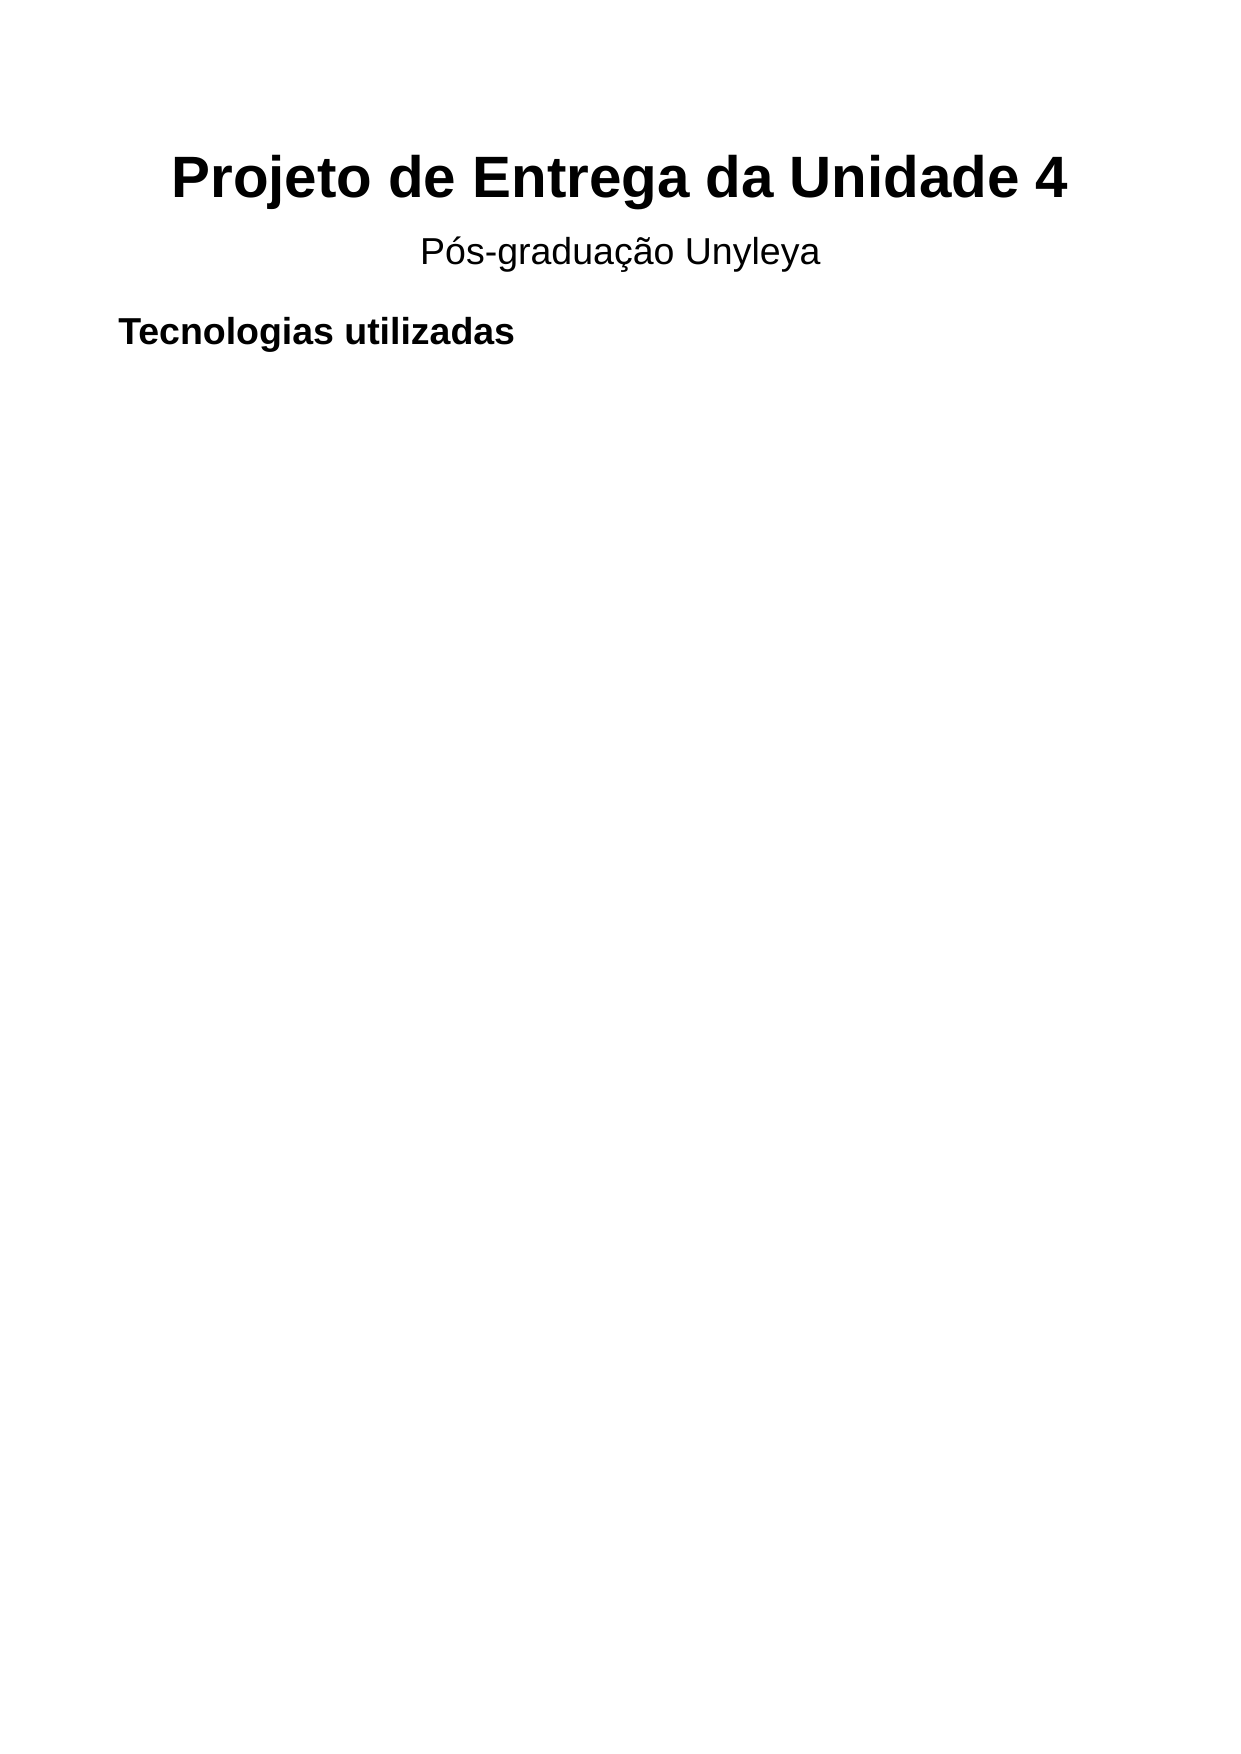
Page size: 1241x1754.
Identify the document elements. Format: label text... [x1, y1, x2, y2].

subtitle Tecnologias utilizadas [118, 309, 1122, 353]
title Projeto de Entrega da Unidade 4 [118, 143, 1122, 210]
subtitle Pós-graduação Unyleya [118, 229, 1122, 272]
